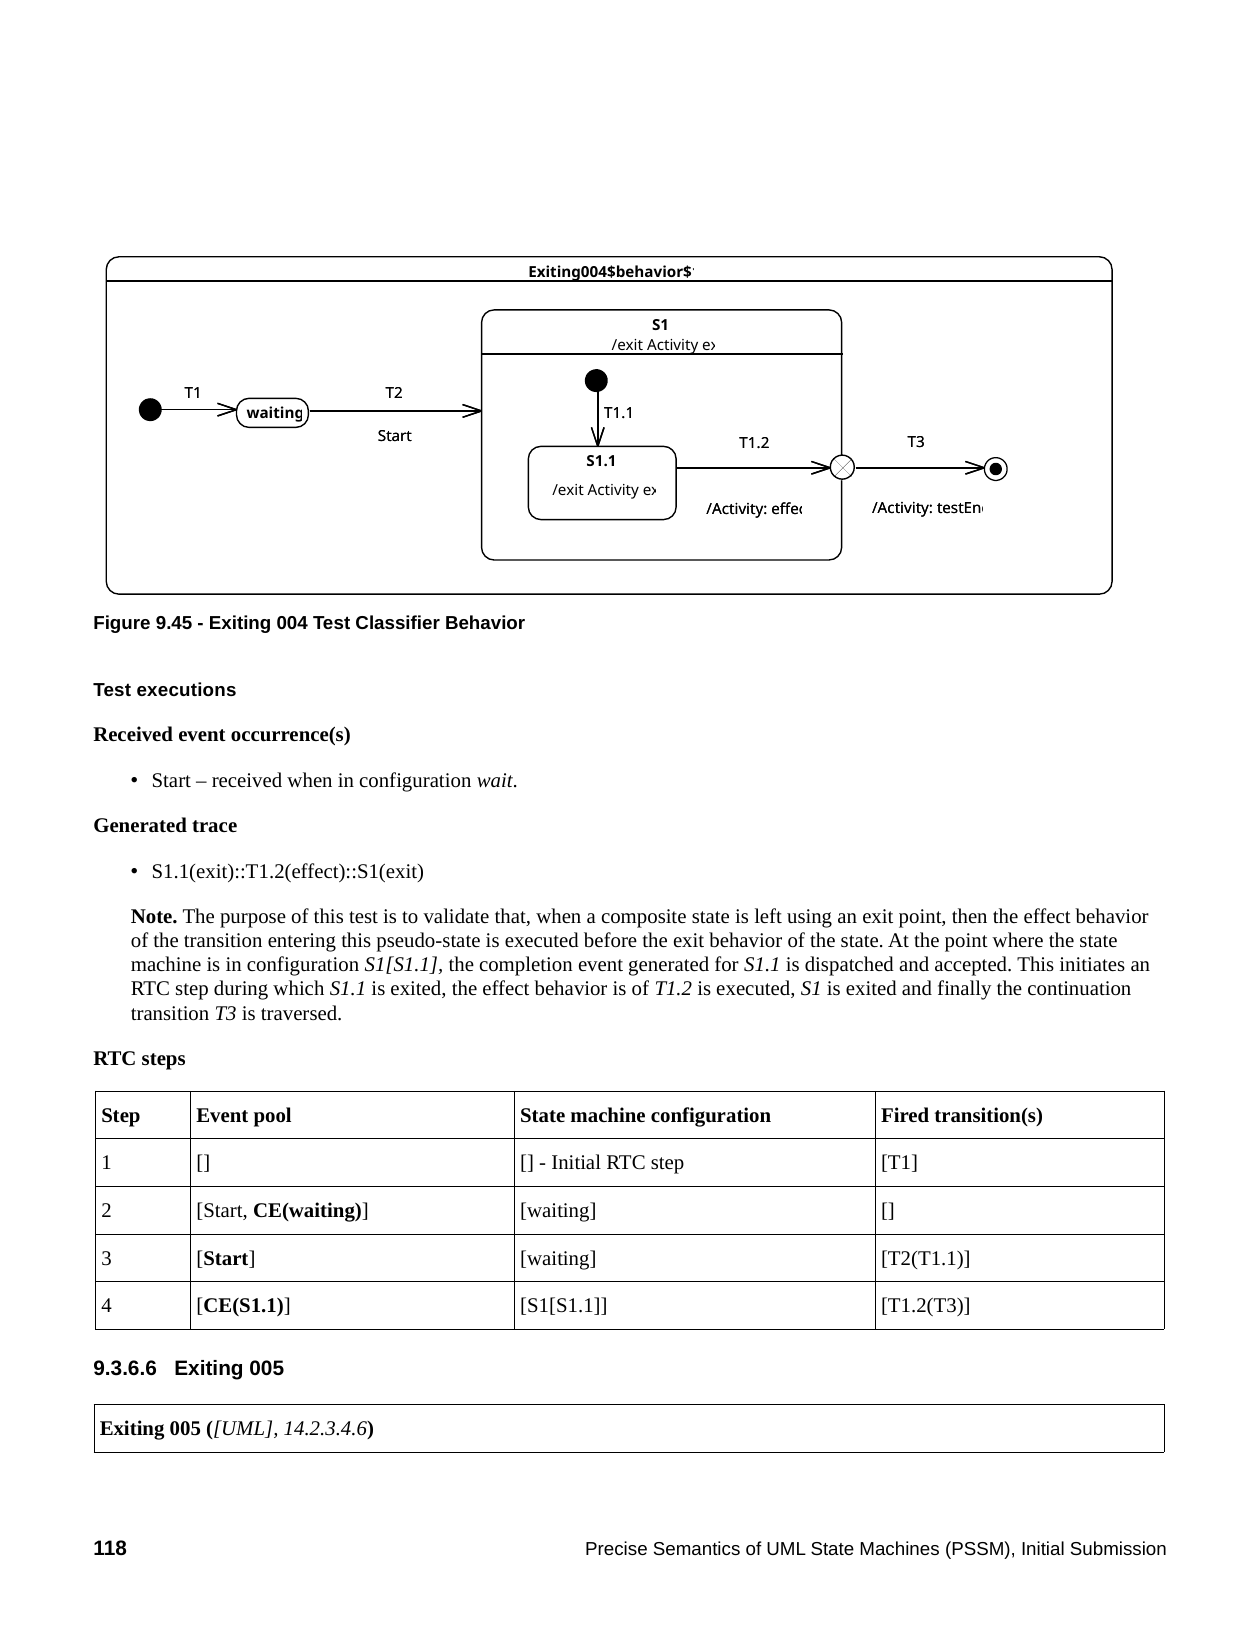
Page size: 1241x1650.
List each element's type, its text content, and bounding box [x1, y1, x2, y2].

table_header Fired transition(s) [876, 1092, 1164, 1138]
table_cell 3 [96, 1235, 190, 1281]
text Generated trace [93, 813, 1164, 837]
list S1.1(exit)::T1.2(effect)::S1(exit) [131, 858, 1164, 883]
table_cell [] - Initial RTC step [515, 1139, 875, 1186]
table_cell [] [876, 1187, 1164, 1234]
table_cell [] [191, 1139, 514, 1186]
table_cell 4 [96, 1282, 190, 1329]
table_cell [CE(S1.1)] [191, 1282, 514, 1329]
table_cell [T1.2(T3)] [876, 1282, 1164, 1329]
table_cell [waiting] [515, 1187, 875, 1234]
text Figure 9.45 - Exiting 004 Test Classifier Behavior [93, 243, 1127, 633]
table_header Step [96, 1092, 190, 1138]
text Note. The purpose of this test is to validate that, when a composite state is left using an exit point, then the effect behavior of the transition entering this pseudo-state is executed before the exit behavior of the state. At the point where the state machine is in configuration S1[S1.1], the completion event generated for S1.1 is dispatched and accepted. This initiates an RTC step during which S1.1 is exited, the effect behavior is of T1.2 is executed, S1 is exited and finally the continuation transition T3 is traversed. [131, 904, 1164, 1024]
subtitle Exiting 005 [93, 1354, 1164, 1379]
list Start – received when in configuration wait. [131, 767, 1164, 792]
subtitle Test executions [93, 679, 1164, 701]
table_cell [Start] [191, 1235, 514, 1281]
table_header Exiting 005 ([UML], 14.2.3.4.6) [95, 1405, 1164, 1452]
table_cell [waiting] [515, 1235, 875, 1281]
table_header Event pool [191, 1092, 514, 1138]
table_cell 2 [96, 1187, 190, 1234]
text Received event occurrence(s) [93, 722, 1164, 746]
table_cell [T2(T1.1)] [876, 1235, 1164, 1281]
table_cell [T1] [876, 1139, 1164, 1186]
table_cell [Start, CE(waiting)] [191, 1187, 514, 1234]
text RTC steps [93, 1046, 1164, 1069]
table_cell 1 [96, 1139, 190, 1186]
table_header State machine configuration [515, 1092, 875, 1138]
table_cell [S1[S1.1]] [515, 1282, 875, 1329]
